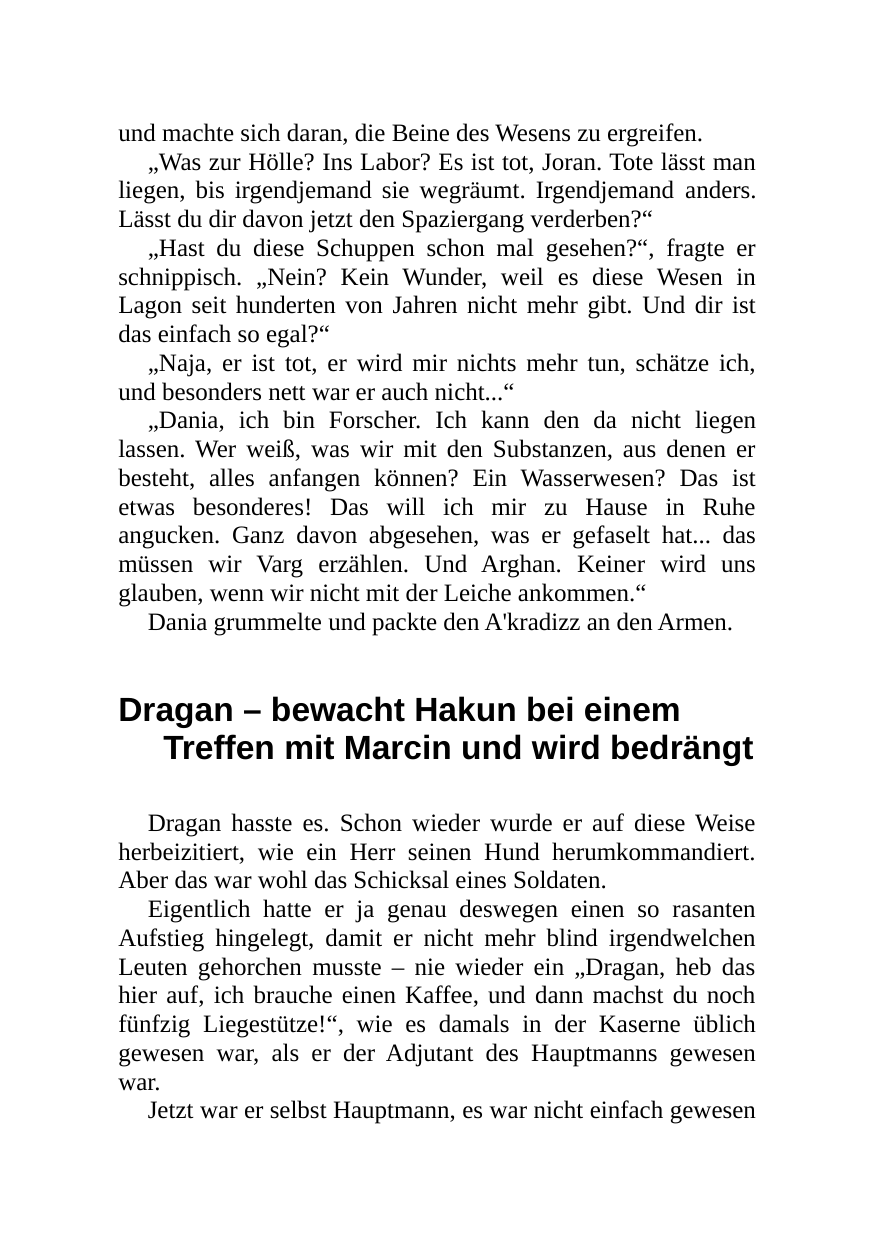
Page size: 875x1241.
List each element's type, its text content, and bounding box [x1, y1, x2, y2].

text „Was zur Hölle? Ins Labor? Es ist tot, Joran. Tote lässt man liegen, bis irgendjemand sie wegräumt. Irgendjemand anders. Lässt du dir davon jetzt den Spaziergang verderben?“ [118, 147, 756, 233]
text Dania grummelte und packte den A'kradizz an den Armen. [118, 607, 756, 636]
text „Hast du diese Schuppen schon mal gesehen?“, fragte er schnippisch. „Nein? Kein Wunder, weil es diese Wesen in Lagon seit hunderten von Jahren nicht mehr gibt. Und dir ist das einfach so egal?“ [118, 233, 756, 348]
text „Naja, er ist tot, er wird mir nichts mehr tun, schätze ich, und besonders nett war er auch nicht...“ [118, 348, 756, 406]
subtitle Dragan – bewacht Hakun bei einem Treffen mit Marcin und wird bedrängt [118, 689, 756, 767]
text Jetzt war er selbst Hauptmann, es war nicht einfach gewesen [118, 1095, 756, 1124]
text Dragan hasste es. Schon wieder wurde er auf diese Weise herbeizitiert, wie ein Herr seinen Hund herumkommandiert. Aber das war wohl das Schicksal eines Soldaten. [118, 808, 756, 894]
text Eigentlich hatte er ja genau deswegen einen so rasanten Aufstieg hingelegt, damit er nicht mehr blind irgendwelchen Leuten gehorchen musste – nie wieder ein „Dragan, heb das hier auf, ich brauche einen Kaffee, und dann machst du noch fünfzig Liegestütze!“, wie es damals in der Kaserne üblich gewesen war, als er der Adjutant des Hauptmanns gewesen war. [118, 894, 756, 1095]
text und machte sich daran, die Beine des Wesens zu ergreifen. [118, 118, 756, 147]
text „Dania, ich bin Forscher. Ich kann den da nicht liegen lassen. Wer weiß, was wir mit den Substanzen, aus denen er besteht, alles anfangen können? Ein Wasserwesen? Das ist etwas besonderes! Das will ich mir zu Hause in Ruhe angucken. Ganz davon abgesehen, was er gefaselt hat... das müssen wir Varg erzählen. Und Arghan. Keiner wird uns glauben, wenn wir nicht mit der Leiche ankommen.“ [118, 406, 756, 607]
